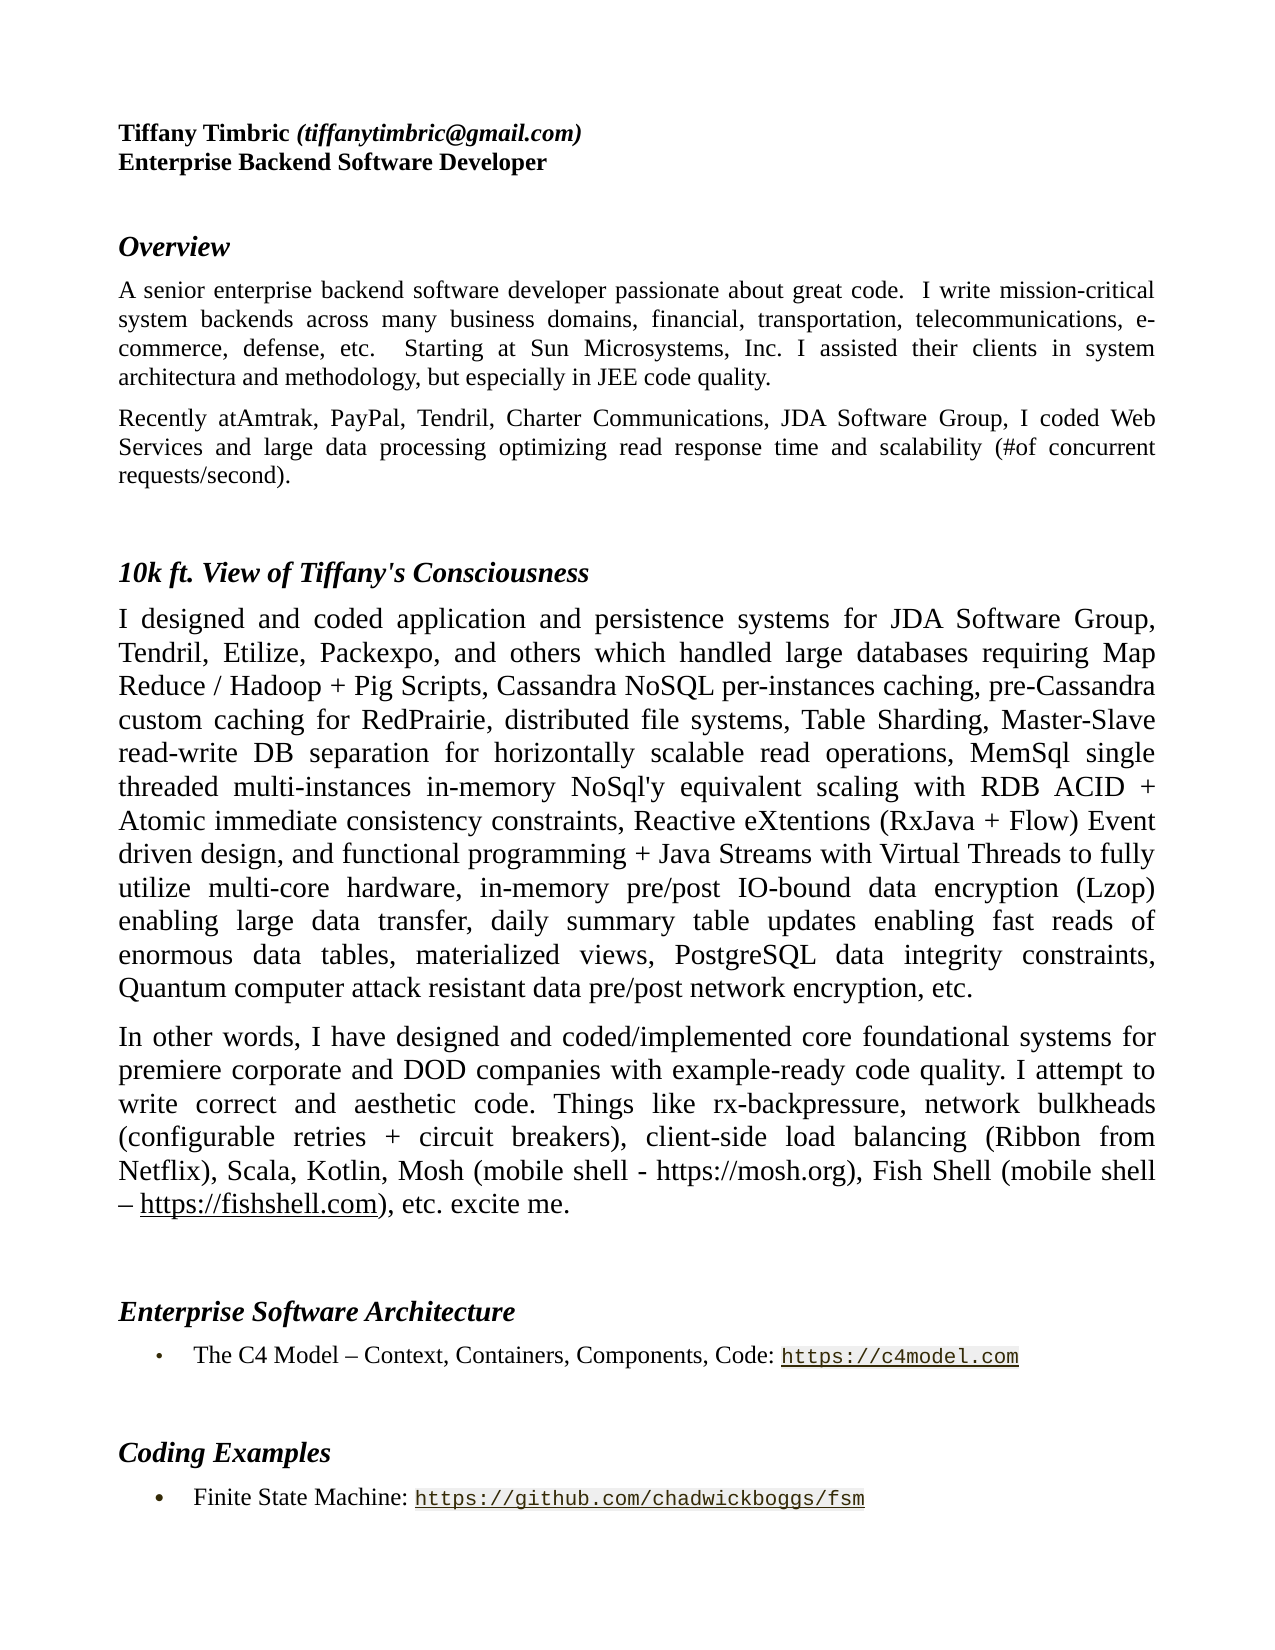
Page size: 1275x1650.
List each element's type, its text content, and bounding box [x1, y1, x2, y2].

subtitle Enterprise Backend Software Developer [118, 147, 1157, 176]
list The C4 Model – Context, Containers, Components, Code: https://c4model.com [156, 1340, 1157, 1369]
text Recently atAmtrak, PayPal, Tendril, Charter Communications, JDA Software Group, I coded Web Services and large data processing optimizing read response time and scalability (#of concurrent requests/second). [118, 403, 1157, 489]
subtitle Coding Examples [118, 1436, 1157, 1469]
text In other words, I have designed and coded/implemented core foundational systems for premiere corporate and DOD companies with example-ready code quality. I attempt to write correct and aesthetic code. Things like rx-backpressure, network bulkheads (configurable retries + circuit breakers), client-side load balancing (Ribbon from Netflix), Scala, Kotlin, Mosh (mobile shell - https://mosh.org), Fish Shell (mobile shell – https://fishshell.com), etc. excite me. [118, 1019, 1157, 1220]
list Finite State Machine: https://github.com/chadwickboggs/fsm [156, 1482, 1157, 1511]
subtitle Enterprise Software Architecture [118, 1294, 1157, 1327]
text I designed and coded application and persistence systems for JDA Software Group, Tendril, Etilize, Packexpo, and others which handled large databases requiring Map Reduce / Hadoop + Pig Scripts, Cassandra NoSQL per-instances caching, pre-Cassandra custom caching for RedPrairie, distributed file systems, Table Sharding, Master-Slave read-write DB separation for horizontally scalable read operations, MemSql single threaded multi-instances in-memory NoSql'y equivalent scaling with RDB ACID + Atomic immediate consistency constraints, Reactive eXtentions (RxJava + Flow) Event driven design, and functional programming + Java Streams with Virtual Threads to fully utilize multi-core hardware, in-memory pre/post IO-bound data encryption (Lzop) enabling large data transfer, daily summary table updates enabling fast reads of enormous data tables, materialized views, PostgreSQL data integrity constraints, Quantum computer attack resistant data pre/post network encryption, etc. [118, 601, 1157, 1004]
subtitle Overview [118, 229, 1157, 263]
text A senior enterprise backend software developer passionate about great code. I write mission-critical system backends across many business domains, financial, transportation, telecommunications, e-commerce, defense, etc. Starting at Sun Microsystems, Inc. I assisted their clients in system architectura and methodology, but especially in JEE code quality. [118, 275, 1157, 390]
subtitle Tiffany Timbric (tiffanytimbric@gmail.com) [118, 118, 1157, 147]
subtitle 10k ft. View of Tiffany's Consciousness [118, 555, 1157, 589]
